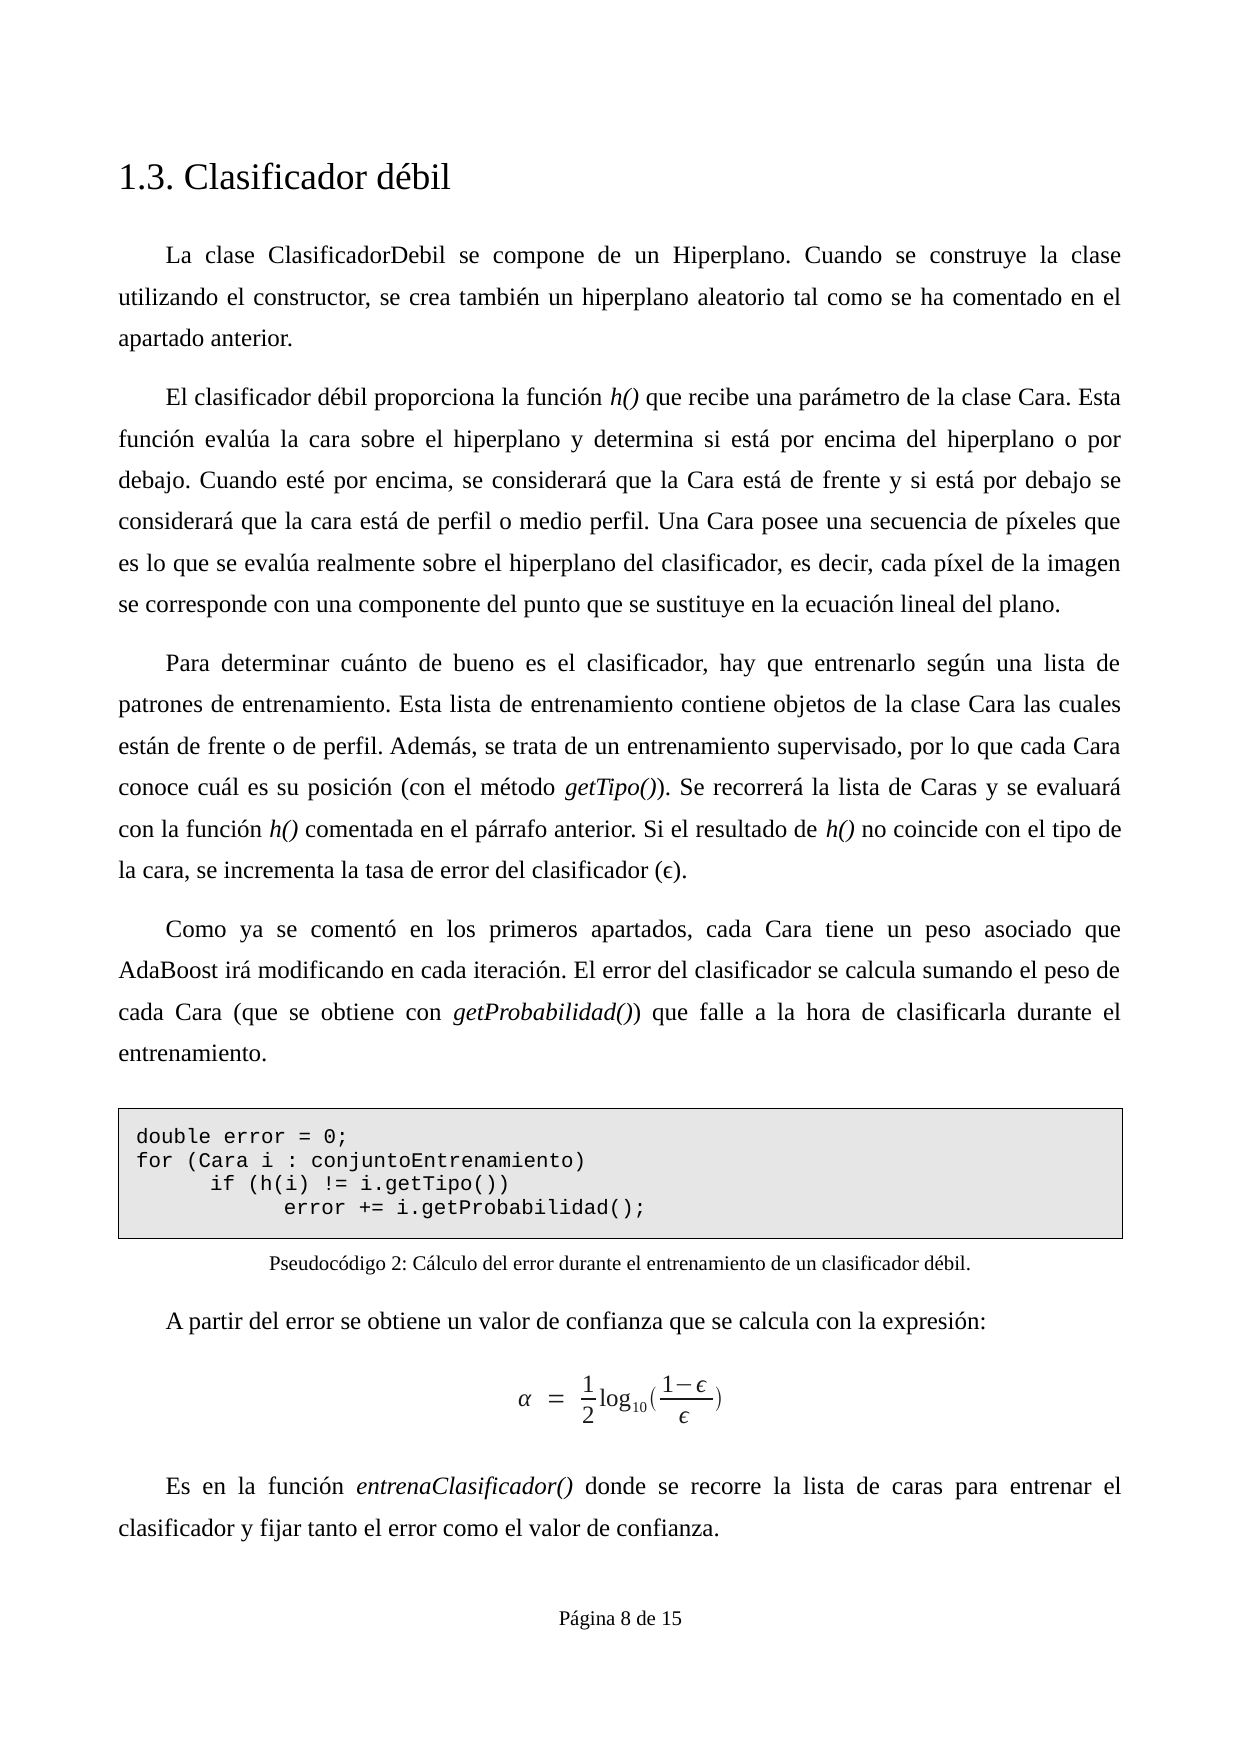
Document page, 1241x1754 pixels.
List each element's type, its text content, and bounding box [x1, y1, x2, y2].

text Como ya se comentó en los primeros apartados, cada Cara tiene un peso asociado que AdaBoost irá modificando en cada iteración. El error del clasificador se calcula sumando el peso de cada Cara (que se obtiene con getProbabilidad()) que falle a la hora de clasificarla durante el entrenamiento. [118, 904, 1122, 1070]
table_header double error = 0; for (Cara i : conjuntoEntrenamiento) if (h(i) != i.getTipo()) error += i.getProbabilidad(); [119, 1109, 1122, 1238]
text Para determinar cuánto de bueno es el clasificador, hay que entrenarlo según una lista de patrones de entrenamiento. Esta lista de entrenamiento contiene objetos de la clase Cara las cuales están de frente o de perfil. Además, se trata de un entrenamiento supervisado, por lo que cada Cara conoce cuál es su posición (con el método getTipo()). Se recorrerá la lista de Caras y se evaluará con la función h() comentada en el párrafo anterior. Si el resultado de h() no coincide con el tipo de la cara, se incrementa la tasa de error del clasificador (ϵ). [118, 638, 1122, 887]
text El clasificador débil proporciona la función h() que recibe una parámetro de la clase Cara. Esta función evalúa la cara sobre el hiperplano y determina si está por encima del hiperplano o por debajo. Cuando esté por encima, se considerará que la Cara está de frente y si está por debajo se considerará que la cara está de perfil o medio perfil. Una Cara posee una secuencia de píxeles que es lo que se evalúa realmente sobre el hiperplano del clasificador, es decir, cada píxel de la imagen se corresponde con una componente del punto que se sustituye en la ecuación lineal del plano. [118, 373, 1122, 621]
subtitle 1.3. Clasificador débil [118, 155, 1122, 198]
text A partir del error se obtiene un valor de confianza que se calcula con la expresión: [118, 1296, 1122, 1338]
text Es en la función entrenaClasificador() donde se recorre la lista de caras para entrenar el clasificador y fijar tanto el error como el valor de confianza. [118, 1462, 1122, 1544]
text La clase ClasificadorDebil se compone de un Hiperplano. Cuando se construye la clase utilizando el constructor, se crea también un hiperplano aleatorio tal como se ha comentado en el apartado anterior. [118, 231, 1122, 355]
text Pseudocódigo 2: Cálculo del error durante el entrenamiento de un clasificador débil. [118, 1251, 1122, 1275]
